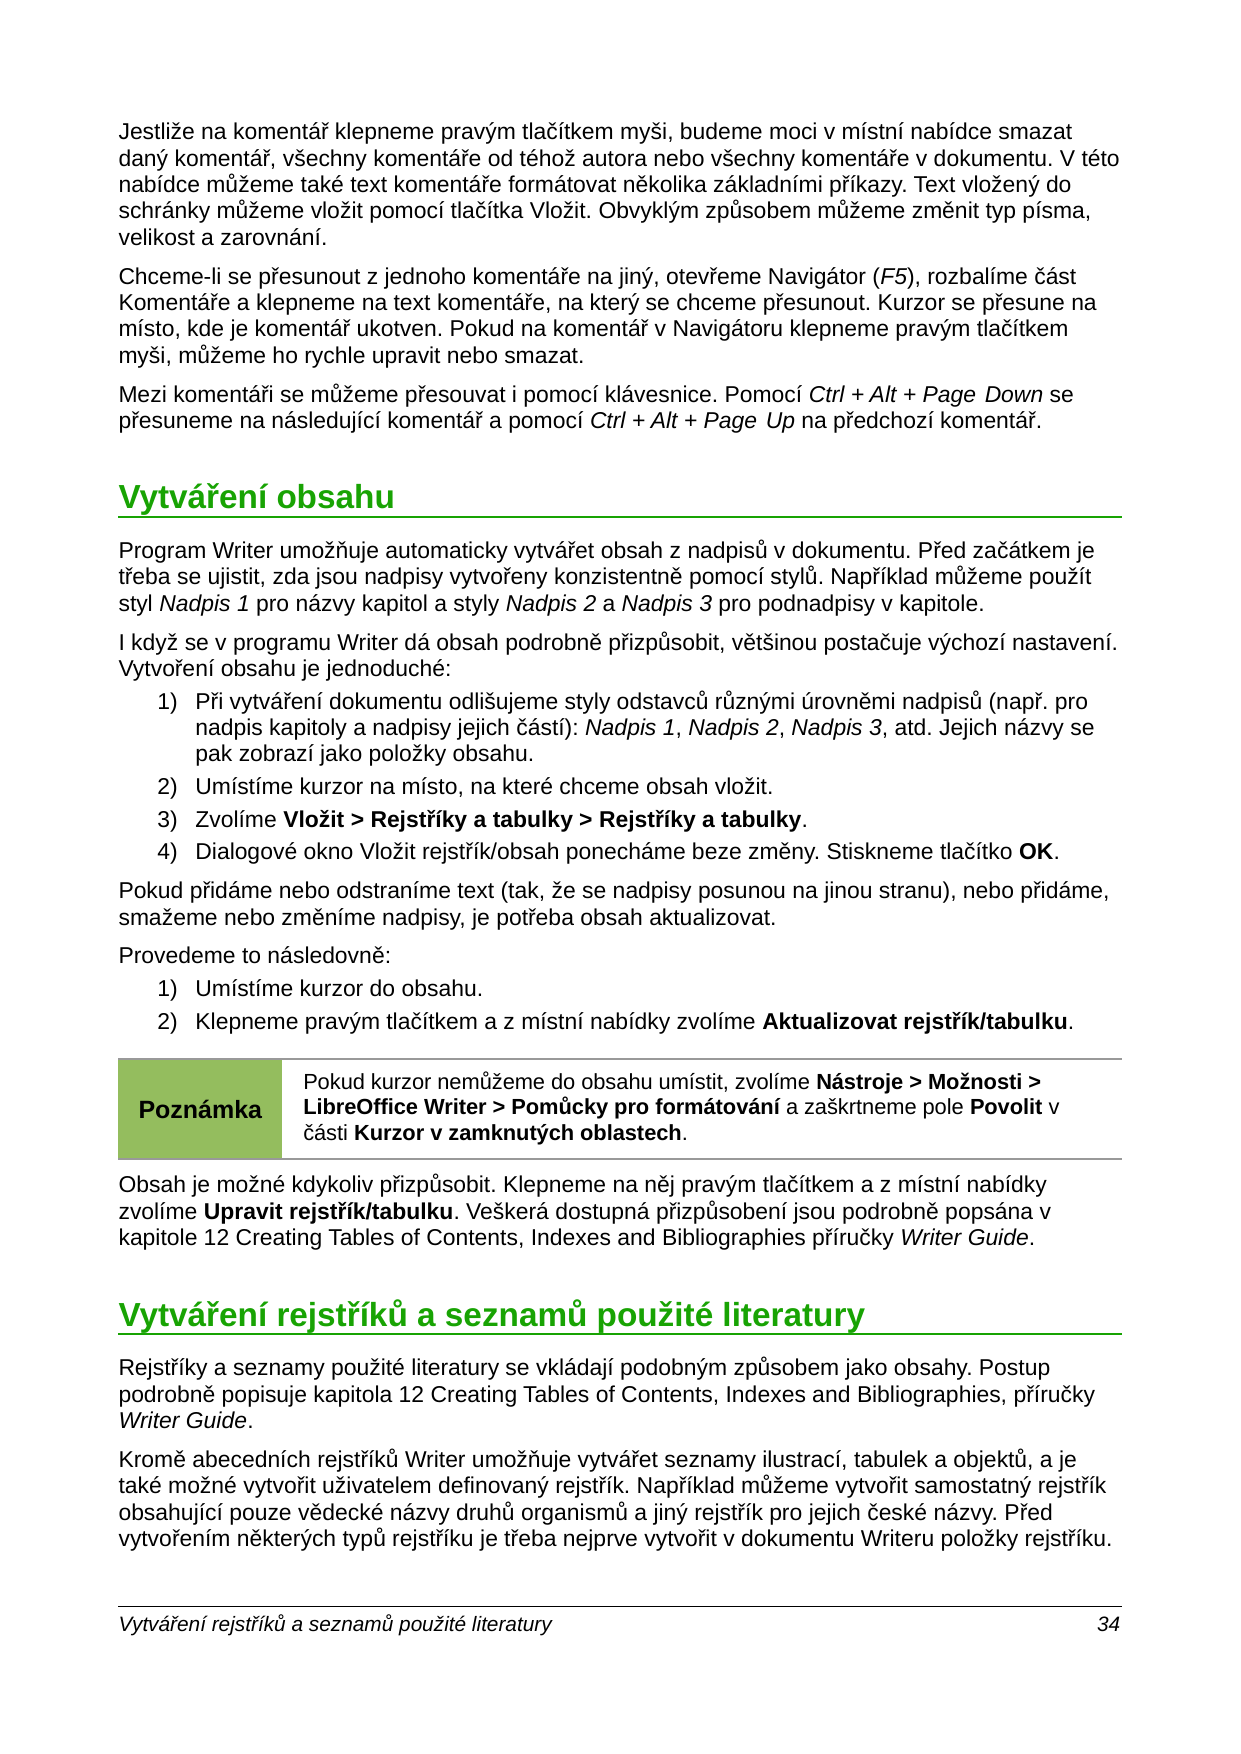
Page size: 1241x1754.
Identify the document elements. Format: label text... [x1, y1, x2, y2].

table_header Poznámka [118, 1060, 282, 1158]
subtitle Vytváření rejstříků a seznamů použité literatury [118, 1295, 1122, 1333]
table_header Pokud kurzor nemůžeme do obsahu umístit, zvolíme Nástroje > Možnosti > LibreOffice Writer > Pomůcky pro formátování a zaškrtneme pole Povolit v části Kurzor v zamknutých oblastech. [282, 1060, 1122, 1158]
text Obsah je možné kdykoliv přizpůsobit. Klepneme na něj pravým tlačítkem a z místní nabídky zvolíme Upravit rejstřík/tabulku. Veškerá dostupná přizpůsobení jsou podrobně popsána v kapitole 12 Creating Tables of Contents, Indexes and Bibliographies příručky Writer Guide. [118, 1171, 1122, 1251]
list Umístíme kurzor na místo, na které chceme obsah vložit. [177, 773, 1122, 799]
text Pokud přidáme nebo odstraníme text (tak, že se nadpisy posunou na jinou stranu), nebo přidáme, smažeme nebo změníme nadpisy, je potřeba obsah aktualizovat. [118, 877, 1122, 930]
list Umístíme kurzor do obsahu. [177, 975, 1122, 1001]
subtitle Vytváření obsahu [118, 478, 1122, 516]
text Chceme-li se přesunout z jednoho komentáře na jiný, otevřeme Navigátor (F5), rozbalíme část Komentáře a klepneme na text komentáře, na který se chceme přesunout. Kurzor se přesune na místo, kde je komentář ukotven. Pokud na komentář v Navigátoru klepneme pravým tlačítkem myši, můžeme ho rychle upravit nebo smazat. [118, 263, 1122, 368]
text Kromě abecedních rejstříků Writer umožňuje vytvářet seznamy ilustrací, tabulek a objektů, a je také možné vytvořit uživatelem definovaný rejstřík. Například můžeme vytvořit samostatný rejstřík obsahující pouze vědecké názvy druhů organismů a jiný rejstřík pro jejich české názvy. Před vytvořením některých typů rejstříku je třeba nejprve vytvořit v dokumentu Writeru položky rejstříku. [118, 1446, 1122, 1551]
text Mezi komentáři se můžeme přesouvat i pomocí klávesnice. Pomocí Ctrl + Alt + Page Down se přesuneme na následující komentář a pomocí Ctrl + Alt + Page Up na předchozí komentář. [118, 381, 1122, 433]
list I když se v programu Writer dá obsah podrobně přizpůsobit, většinou postačuje výchozí nastavení. Vytvoření obsahu je jednoduché: [118, 628, 1122, 681]
text Program Writer umožňuje automaticky vytvářet obsah z nadpisů v dokumentu. Před začátkem je třeba se ujistit, zda jsou nadpisy vytvořeny konzistentně pomocí stylů. Například můžeme použít styl Nadpis 1 pro názvy kapitol a styly Nadpis 2 a Nadpis 3 pro podnadpisy v kapitole. [118, 537, 1122, 616]
list Klepneme pravým tlačítkem a z místní nabídky zvolíme Aktualizovat rejstřík/tabulku. [177, 1008, 1122, 1034]
text Jestliže na komentář klepneme pravým tlačítkem myši, budeme moci v místní nabídce smazat daný komentář, všechny komentáře od téhož autora nebo všechny komentáře v dokumentu. V této nabídce můžeme také text komentáře formátovat několika základními příkazy. Text vložený do schránky můžeme vložit pomocí tlačítka Vložit. Obvyklým způsobem můžeme změnit typ písma, velikost a zarovnání. [118, 118, 1122, 250]
list Dialogové okno Vložit rejstřík/obsah ponecháme beze změny. Stiskneme tlačítko OK. [177, 838, 1122, 864]
text Rejstříky a seznamy použité literatury se vkládají podobným způsobem jako obsahy. Postup podrobně popisuje kapitola 12 Creating Tables of Contents, Indexes and Bibliographies, příručky Writer Guide. [118, 1354, 1122, 1433]
list Zvolíme Vložit > Rejstříky a tabulky > Rejstříky a tabulky. [177, 806, 1122, 832]
list Provedeme to následovně: [118, 942, 1122, 969]
list Při vytváření dokumentu odlišujeme styly odstavců různými úrovněmi nadpisů (např. pro nadpis kapitoly a nadpisy jejich částí): Nadpis 1, Nadpis 2, Nadpis 3, atd. Jejich názvy se pak zobrazí jako položky obsahu. [177, 688, 1122, 767]
